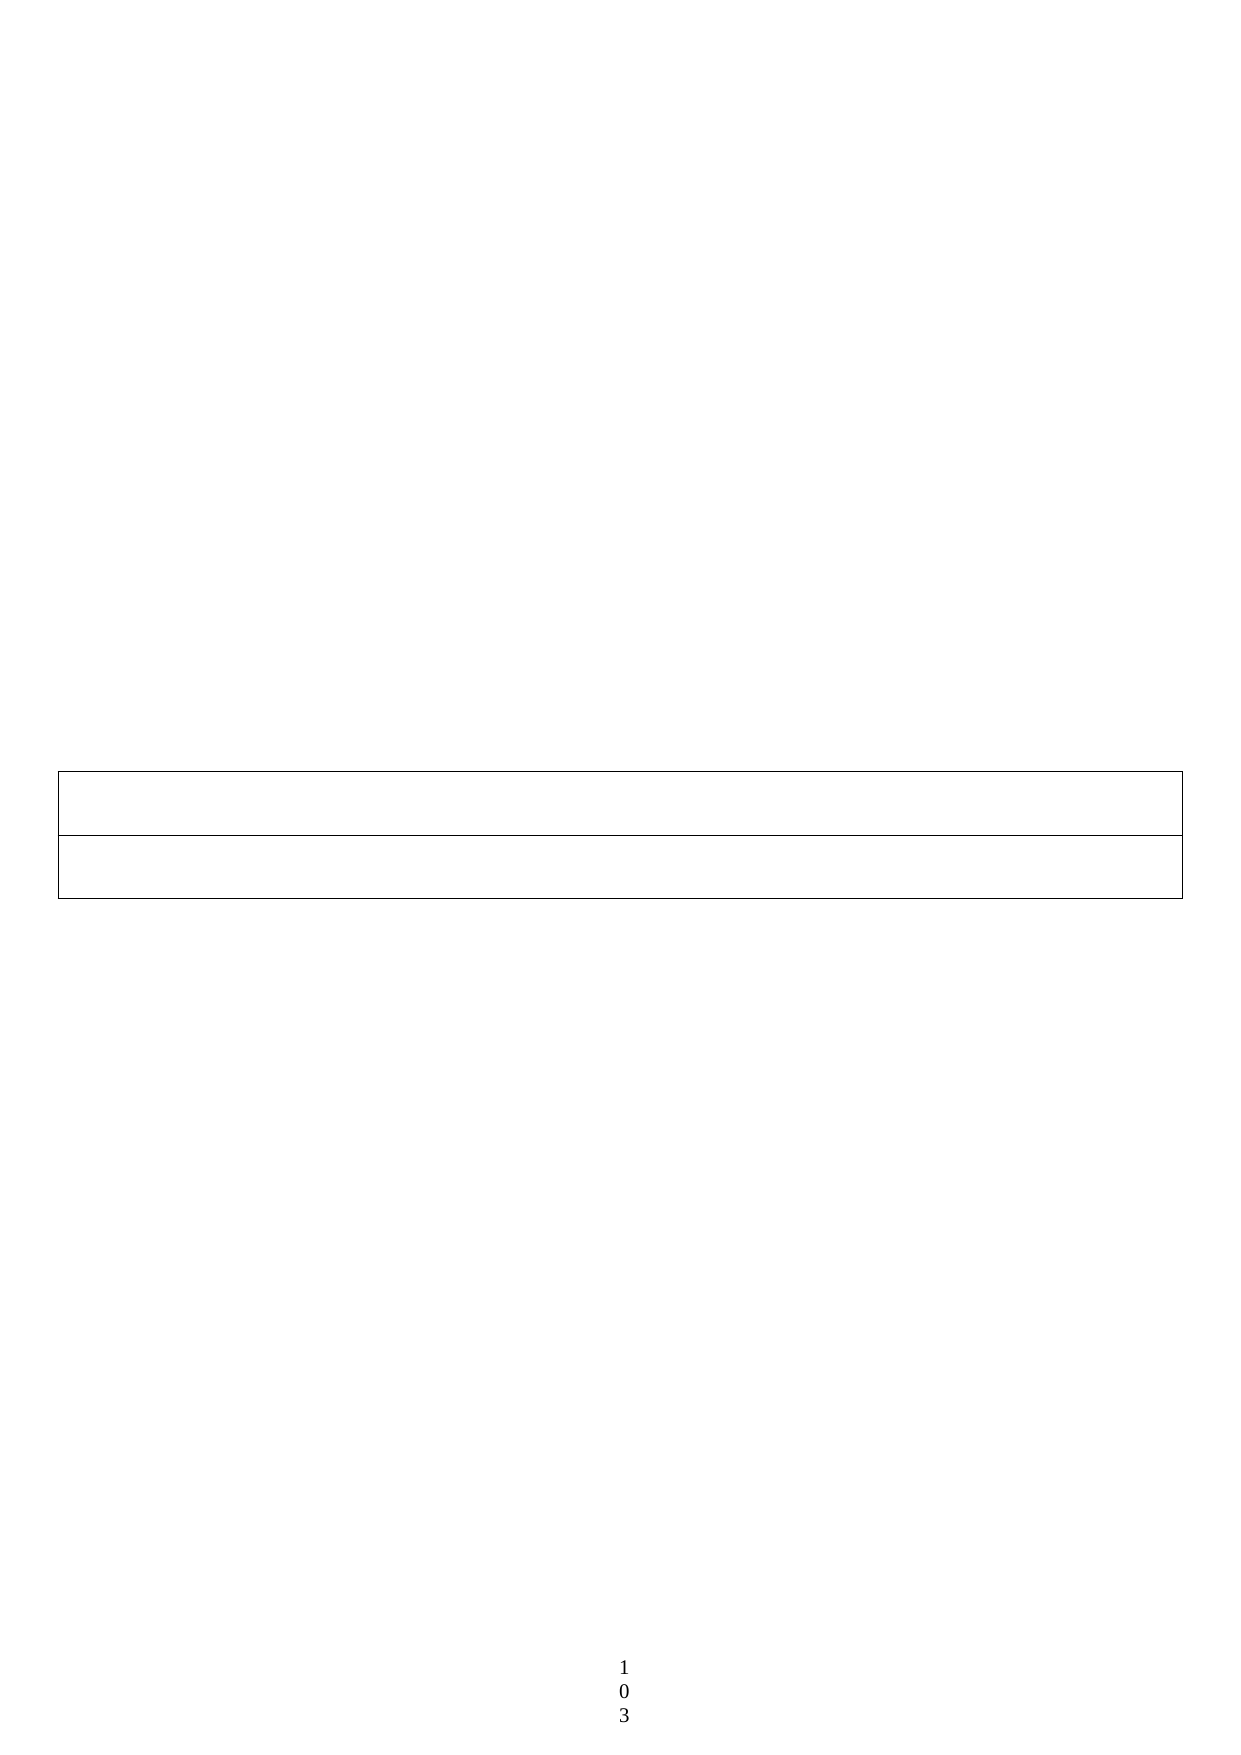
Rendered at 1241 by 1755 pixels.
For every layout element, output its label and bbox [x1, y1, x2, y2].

table_cell [59, 772, 1182, 835]
table_cell [59, 836, 1182, 898]
